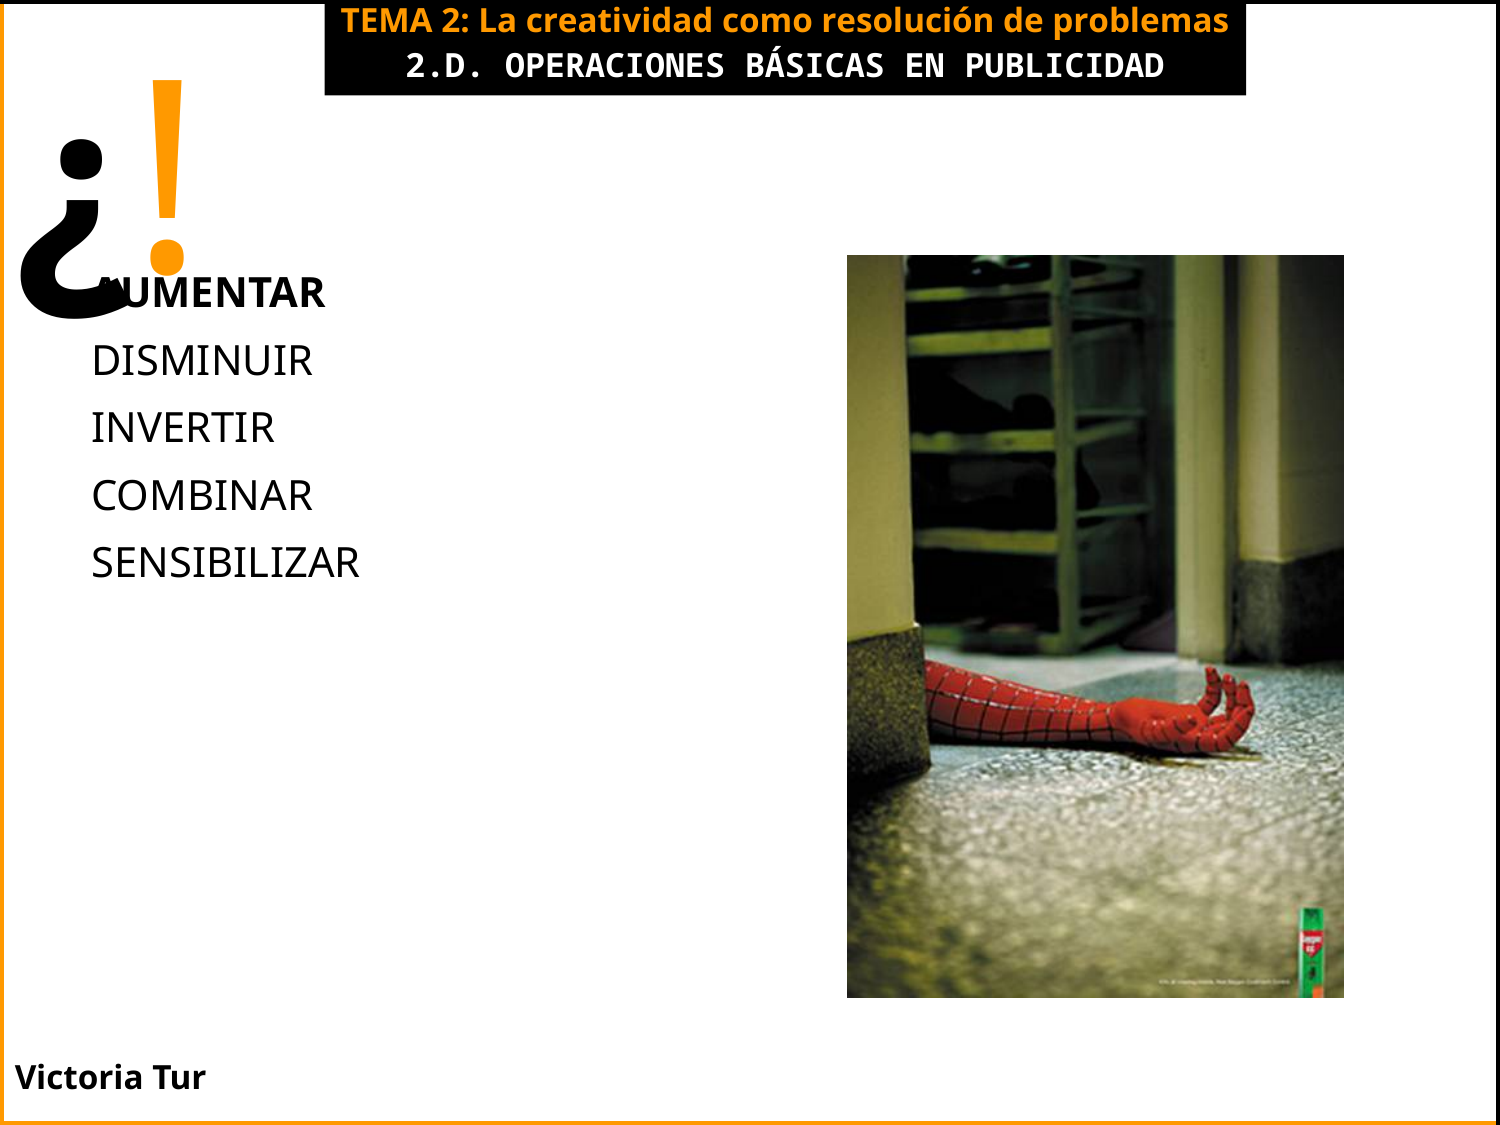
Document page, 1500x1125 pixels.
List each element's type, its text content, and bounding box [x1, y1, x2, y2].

picture [847, 255, 1344, 998]
list AUMENTAR DISMINUIR INVERTIR COMBINAR SENSIBILIZAR [76, 255, 739, 998]
